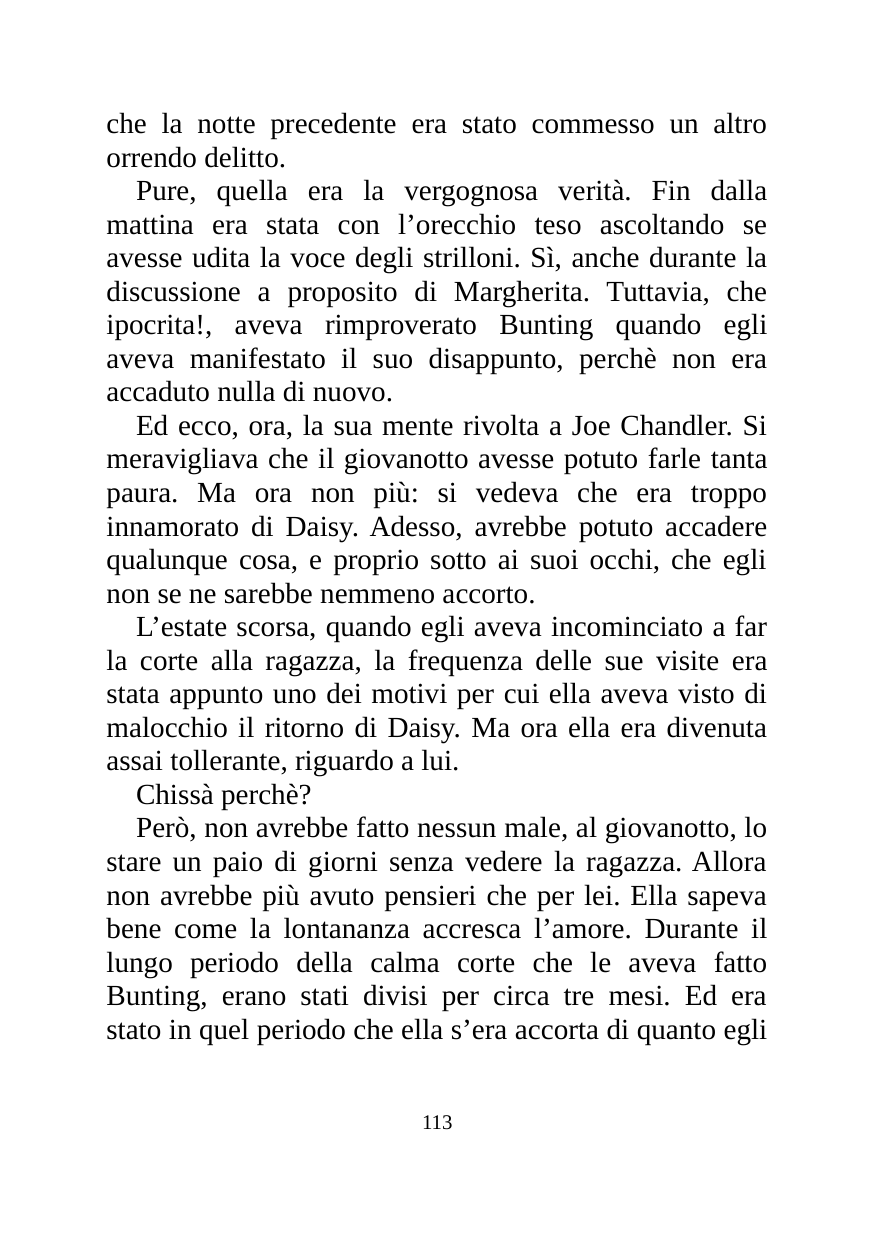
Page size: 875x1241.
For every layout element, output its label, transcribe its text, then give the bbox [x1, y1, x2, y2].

text Però, non avrebbe fatto nessun male, al giovanotto, lo stare un paio di giorni senza vedere la ragazza. Allora non avrebbe più avuto pensieri che per lei. Ella sapeva bene come la lontananza accresca l’amore. Durante il lungo periodo della calma corte che le aveva fatto Bunting, erano stati divisi per circa tre mesi. Ed era stato in quel periodo che ella s’era accorta di quanto egli [106, 811, 768, 1045]
text Ed ecco, ora, la sua mente rivolta a Joe Chandler. Si meravigliava che il giovanotto avesse potuto farle tanta paura. Ma ora non più: si vedeva che era troppo innamorato di Daisy. Adesso, avrebbe potuto accadere qualunque cosa, e proprio sotto ai suoi occhi, che egli non se ne sarebbe nemmeno accorto. [106, 408, 768, 609]
text Pure, quella era la vergognosa verità. Fin dalla mattina era stata con l’orecchio teso ascoltando se avesse udita la voce degli strilloni. Sì, anche durante la discussione a proposito di Margherita. Tuttavia, che ipocrita!, aveva rimproverato Bunting quando egli aveva manifestato il suo disappunto, perchè non era accaduto nulla di nuovo. [106, 173, 768, 408]
text Chissà perchè? [106, 777, 768, 811]
text L’estate scorsa, quando egli aveva incominciato a far la corte alla ragazza, la frequenza delle sue visite era stata appunto uno dei motivi per cui ella aveva visto di malocchio il ritorno di Daisy. Ma ora ella era divenuta assai tollerante, riguardo a lui. [106, 609, 768, 777]
text che la notte precedente era stato commesso un altro orrendo delitto. [106, 106, 768, 173]
